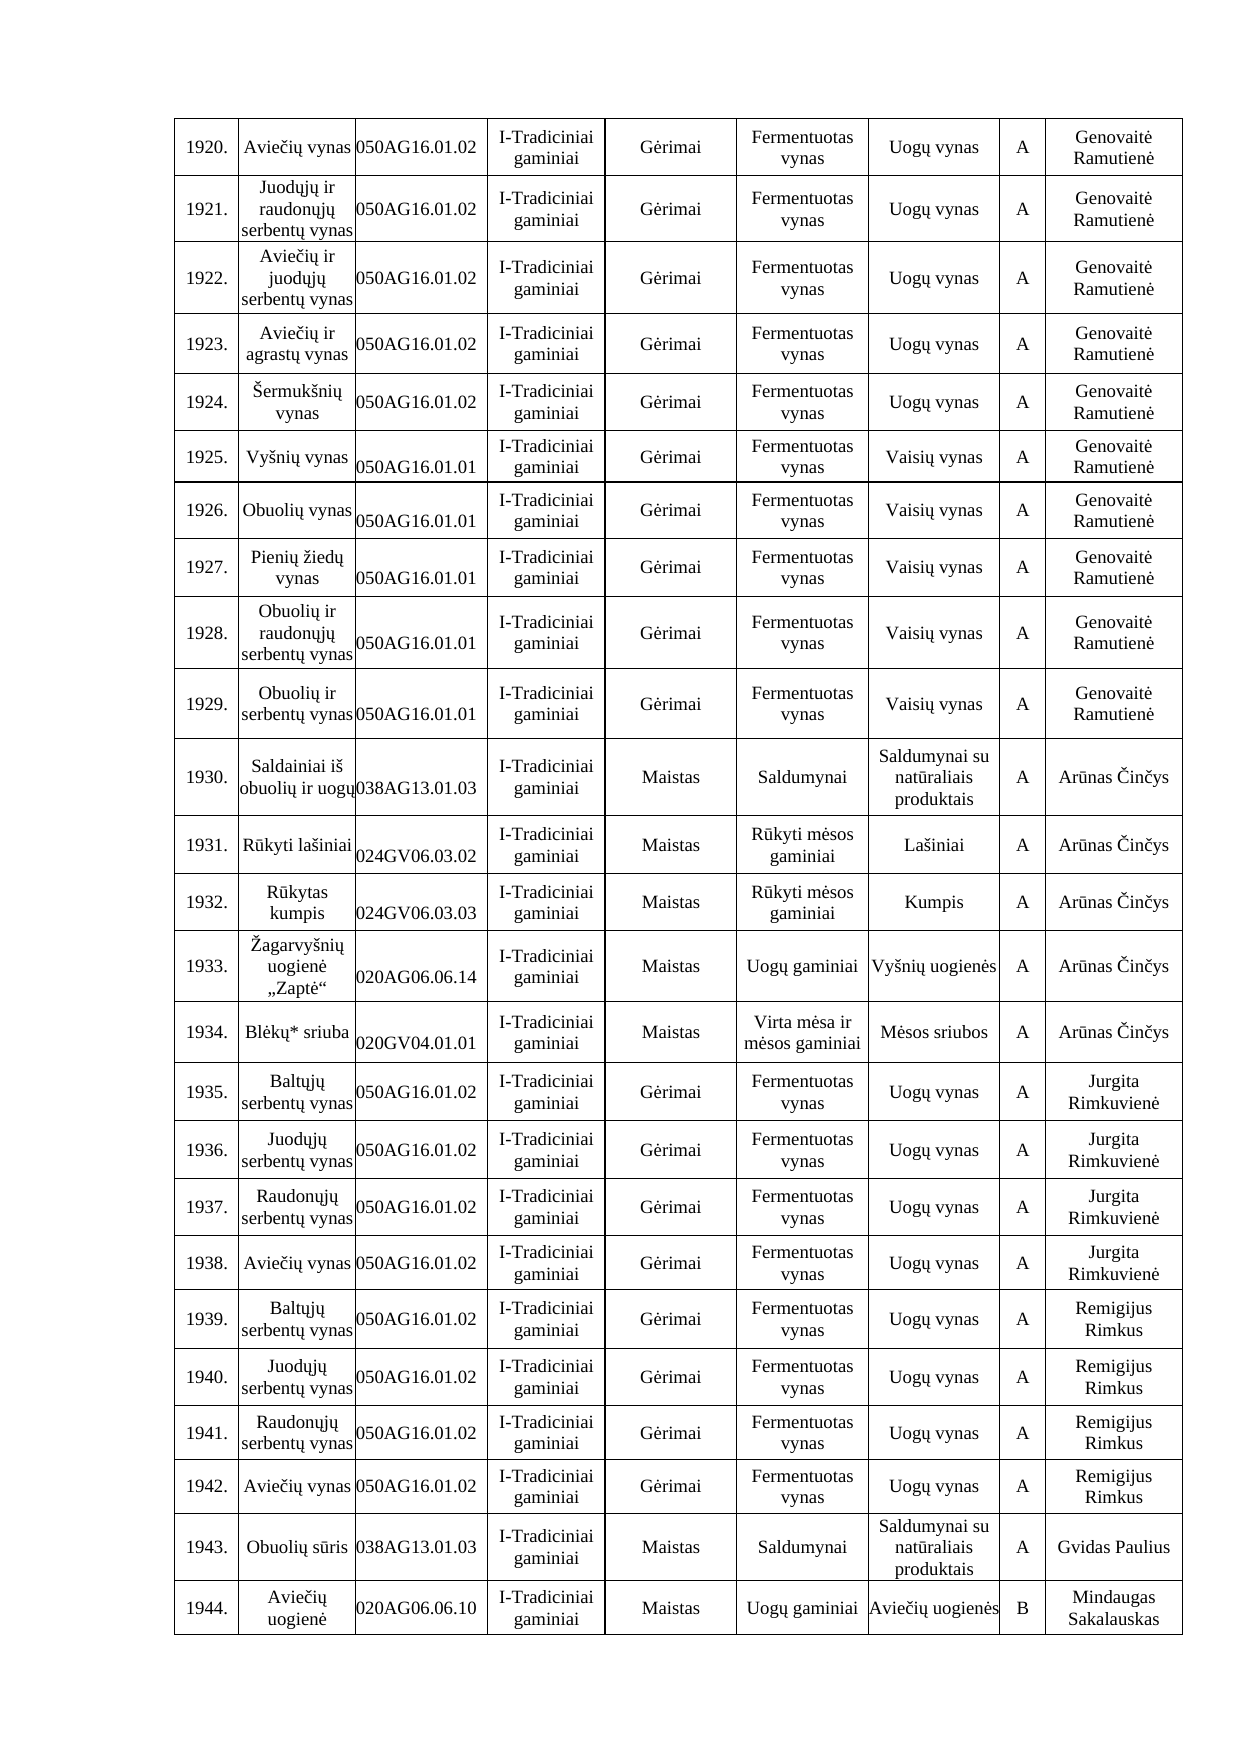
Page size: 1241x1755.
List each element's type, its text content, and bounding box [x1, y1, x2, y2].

table_cell 1935. [175, 1063, 238, 1120]
table_cell 020AG06.06.10 [356, 1581, 487, 1634]
table_cell Fermentuotas vynas [737, 374, 868, 430]
table_cell Baltųjų serbentų vynas [239, 1290, 355, 1347]
table_cell Arūnas Činčys [1046, 931, 1182, 1001]
table_cell A [1000, 374, 1045, 430]
table_cell Aviečių uogienės [869, 1581, 999, 1634]
table_cell A [1000, 176, 1045, 241]
table_cell Remigijus Rimkus [1046, 1406, 1182, 1459]
table_cell A [1000, 874, 1045, 930]
table_cell 1926. [175, 483, 238, 538]
table_cell I-Tradiciniai gaminiai [488, 597, 604, 668]
table_cell Uogų vynas [869, 1236, 999, 1289]
table_cell A [1000, 1406, 1045, 1459]
table_cell I-Tradiciniai gaminiai [488, 1290, 604, 1347]
table_cell Uogų gaminiai [737, 931, 868, 1001]
table_cell A [1000, 1063, 1045, 1120]
table_cell Gėrimai [606, 1179, 736, 1235]
table_cell 1928. [175, 597, 238, 668]
table_cell I-Tradiciniai gaminiai [488, 119, 604, 175]
table_cell Genovaitė Ramutienė [1046, 314, 1182, 373]
table_cell Gėrimai [606, 1121, 736, 1178]
table_cell Arūnas Činčys [1046, 874, 1182, 930]
table_cell I-Tradiciniai gaminiai [488, 739, 604, 815]
table_cell I-Tradiciniai gaminiai [488, 1460, 604, 1513]
table_cell Rūkyti mėsos gaminiai [737, 874, 868, 930]
table_cell Fermentuotas vynas [737, 539, 868, 596]
table_cell 1924. [175, 374, 238, 430]
table_cell I-Tradiciniai gaminiai [488, 931, 604, 1001]
table_cell Lašiniai [869, 816, 999, 873]
table_cell Remigijus Rimkus [1046, 1460, 1182, 1513]
table_cell Maistas [606, 1514, 736, 1580]
table_cell Raudonųjų serbentų vynas [239, 1406, 355, 1459]
table_cell Maistas [606, 739, 736, 815]
table_cell Maistas [606, 1581, 736, 1634]
table_cell 050AG16.01.02 [356, 1406, 487, 1459]
table_cell Pienių žiedų vynas [239, 539, 355, 596]
table_cell Juodųjų ir raudonųjų serbentų vynas [239, 176, 355, 241]
table_cell Obuolių ir raudonųjų serbentų vynas [239, 597, 355, 668]
table_cell A [1000, 242, 1045, 313]
table_cell 1923. [175, 314, 238, 373]
table_cell Gėrimai [606, 374, 736, 430]
table_cell Gėrimai [606, 431, 736, 481]
table_cell I-Tradiciniai gaminiai [488, 874, 604, 930]
table_cell A [1000, 1460, 1045, 1513]
table_cell Raudonųjų serbentų vynas [239, 1179, 355, 1235]
table_cell I-Tradiciniai gaminiai [488, 1121, 604, 1178]
table_cell Fermentuotas vynas [737, 314, 868, 373]
table_cell 1932. [175, 874, 238, 930]
table_cell A [1000, 119, 1045, 175]
table_cell 050AG16.01.02 [356, 242, 487, 313]
table_cell Vaisių vynas [869, 431, 999, 481]
table_cell I-Tradiciniai gaminiai [488, 176, 604, 241]
table_cell Aviečių ir agrastų vynas [239, 314, 355, 373]
table_cell B [1000, 1581, 1045, 1634]
table_cell Gėrimai [606, 1349, 736, 1405]
table_cell I-Tradiciniai gaminiai [488, 1002, 604, 1062]
table_cell Blėkų* sriuba [239, 1002, 355, 1062]
table_cell A [1000, 483, 1045, 538]
table_cell 050AG16.01.02 [356, 1063, 487, 1120]
table_cell Maistas [606, 816, 736, 873]
table_cell 050AG16.01.02 [356, 314, 487, 373]
table_cell 1944. [175, 1581, 238, 1634]
table_cell A [1000, 1290, 1045, 1347]
table_cell 038AG13.01.03 [356, 739, 487, 815]
table_cell Saldumynai [737, 739, 868, 815]
table_cell Uogų vynas [869, 1121, 999, 1178]
table_cell Arūnas Činčys [1046, 739, 1182, 815]
table_cell I-Tradiciniai gaminiai [488, 1581, 604, 1634]
table_cell Fermentuotas vynas [737, 669, 868, 737]
table_cell Vaisių vynas [869, 539, 999, 596]
table_cell Gėrimai [606, 539, 736, 596]
table_cell A [1000, 1002, 1045, 1062]
table_cell 024GV06.03.02 [356, 816, 487, 873]
table_cell Fermentuotas vynas [737, 483, 868, 538]
table_cell Maistas [606, 931, 736, 1001]
table_cell A [1000, 539, 1045, 596]
table_cell Fermentuotas vynas [737, 1063, 868, 1120]
table_cell Saldumynai su natūraliais produktais [869, 739, 999, 815]
table_cell 1941. [175, 1406, 238, 1459]
table_cell I-Tradiciniai gaminiai [488, 1179, 604, 1235]
table_cell Gėrimai [606, 1063, 736, 1120]
table_cell Arūnas Činčys [1046, 1002, 1182, 1062]
table_cell Fermentuotas vynas [737, 1349, 868, 1405]
table_cell 050AG16.01.02 [356, 1236, 487, 1289]
table_cell I-Tradiciniai gaminiai [488, 539, 604, 596]
table_cell Jurgita Rimkuvienė [1046, 1063, 1182, 1120]
table_cell Jurgita Rimkuvienė [1046, 1179, 1182, 1235]
table_cell 1927. [175, 539, 238, 596]
table_cell Genovaitė Ramutienė [1046, 374, 1182, 430]
table_cell Uogų vynas [869, 1063, 999, 1120]
table_cell Aviečių uogienė [239, 1581, 355, 1634]
table_cell Gėrimai [606, 669, 736, 737]
table_cell A [1000, 816, 1045, 873]
table_cell Arūnas Činčys [1046, 816, 1182, 873]
table_cell Uogų vynas [869, 1460, 999, 1513]
table_cell Gėrimai [606, 119, 736, 175]
table_cell Žagarvyšnių uogienė „Zaptė“ [239, 931, 355, 1001]
table_cell Genovaitė Ramutienė [1046, 597, 1182, 668]
table_cell Vaisių vynas [869, 669, 999, 737]
table_cell Fermentuotas vynas [737, 1179, 868, 1235]
table_cell 050AG16.01.02 [356, 374, 487, 430]
table_cell Genovaitė Ramutienė [1046, 539, 1182, 596]
table_cell I-Tradiciniai gaminiai [488, 1063, 604, 1120]
table_cell Gėrimai [606, 1236, 736, 1289]
table_cell Rūkytas kumpis [239, 874, 355, 930]
table_cell Virta mėsa ir mėsos gaminiai [737, 1002, 868, 1062]
table_cell Mindaugas Sakalauskas [1046, 1581, 1182, 1634]
table_cell Genovaitė Ramutienė [1046, 669, 1182, 737]
table_cell A [1000, 1121, 1045, 1178]
table_cell Saldainiai iš obuolių ir uogų [239, 739, 355, 815]
table_cell A [1000, 1179, 1045, 1235]
table_cell Fermentuotas vynas [737, 1121, 868, 1178]
table_cell 050AG16.01.01 [356, 483, 487, 538]
table_cell Vyšnių uogienės [869, 931, 999, 1001]
table_cell Uogų vynas [869, 119, 999, 175]
table_cell I-Tradiciniai gaminiai [488, 431, 604, 481]
table_cell Gėrimai [606, 314, 736, 373]
table_cell I-Tradiciniai gaminiai [488, 1236, 604, 1289]
table_cell Obuolių vynas [239, 483, 355, 538]
table_cell 050AG16.01.02 [356, 1349, 487, 1405]
table_cell 1937. [175, 1179, 238, 1235]
table_cell Fermentuotas vynas [737, 242, 868, 313]
table_cell 1943. [175, 1514, 238, 1580]
table_cell Fermentuotas vynas [737, 1290, 868, 1347]
table_cell Kumpis [869, 874, 999, 930]
table_cell I-Tradiciniai gaminiai [488, 314, 604, 373]
table_cell 1930. [175, 739, 238, 815]
table_cell 1934. [175, 1002, 238, 1062]
table_cell Genovaitė Ramutienė [1046, 483, 1182, 538]
table_cell Šermukšnių vynas [239, 374, 355, 430]
table_cell Maistas [606, 1002, 736, 1062]
table_cell Aviečių vynas [239, 119, 355, 175]
table_cell 1920. [175, 119, 238, 175]
table_cell Uogų vynas [869, 1290, 999, 1347]
table_cell A [1000, 431, 1045, 481]
table_cell Gėrimai [606, 1290, 736, 1347]
table_cell 1921. [175, 176, 238, 241]
table_cell 024GV06.03.03 [356, 874, 487, 930]
table_cell Uogų gaminiai [737, 1581, 868, 1634]
table_cell A [1000, 597, 1045, 668]
table_cell Uogų vynas [869, 1179, 999, 1235]
table_cell Saldumynai [737, 1514, 868, 1580]
table_cell Uogų vynas [869, 314, 999, 373]
table_cell Fermentuotas vynas [737, 1236, 868, 1289]
table_cell 020AG06.06.14 [356, 931, 487, 1001]
table_cell Fermentuotas vynas [737, 431, 868, 481]
table_cell Obuolių ir serbentų vynas [239, 669, 355, 737]
table_cell 050AG16.01.01 [356, 539, 487, 596]
table_cell A [1000, 1236, 1045, 1289]
table_cell Jurgita Rimkuvienė [1046, 1121, 1182, 1178]
table_cell Gvidas Paulius [1046, 1514, 1182, 1580]
table_cell 1925. [175, 431, 238, 481]
table_cell I-Tradiciniai gaminiai [488, 483, 604, 538]
table_cell Aviečių vynas [239, 1460, 355, 1513]
table_cell Uogų vynas [869, 374, 999, 430]
table_cell 050AG16.01.02 [356, 1290, 487, 1347]
table_cell 050AG16.01.02 [356, 176, 487, 241]
table_cell Fermentuotas vynas [737, 597, 868, 668]
table_cell Vaisių vynas [869, 483, 999, 538]
table_cell Fermentuotas vynas [737, 176, 868, 241]
table_cell 1939. [175, 1290, 238, 1347]
table_cell A [1000, 669, 1045, 737]
table_cell Aviečių vynas [239, 1236, 355, 1289]
table_cell Aviečių ir juodųjų serbentų vynas [239, 242, 355, 313]
table_cell Gėrimai [606, 483, 736, 538]
table_cell Uogų vynas [869, 242, 999, 313]
table_cell Gėrimai [606, 1406, 736, 1459]
table_cell I-Tradiciniai gaminiai [488, 374, 604, 430]
table_cell I-Tradiciniai gaminiai [488, 816, 604, 873]
table_cell Jurgita Rimkuvienė [1046, 1236, 1182, 1289]
table_cell Gėrimai [606, 1460, 736, 1513]
table_cell I-Tradiciniai gaminiai [488, 242, 604, 313]
table_cell Vaisių vynas [869, 597, 999, 668]
table_cell Genovaitė Ramutienė [1046, 242, 1182, 313]
table_cell 050AG16.01.02 [356, 1460, 487, 1513]
table_cell 050AG16.01.01 [356, 597, 487, 668]
table_cell 050AG16.01.02 [356, 1179, 487, 1235]
table_cell Saldumynai su natūraliais produktais [869, 1514, 999, 1580]
table_cell 1938. [175, 1236, 238, 1289]
table_cell Rūkyti lašiniai [239, 816, 355, 873]
table_cell 050AG16.01.02 [356, 1121, 487, 1178]
table_cell Baltųjų serbentų vynas [239, 1063, 355, 1120]
table_cell Fermentuotas vynas [737, 1406, 868, 1459]
table_cell 1940. [175, 1349, 238, 1405]
table_cell 020GV04.01.01 [356, 1002, 487, 1062]
table_cell Obuolių sūris [239, 1514, 355, 1580]
table_cell 050AG16.01.02 [356, 119, 487, 175]
table_cell I-Tradiciniai gaminiai [488, 1514, 604, 1580]
table_cell Uogų vynas [869, 1349, 999, 1405]
table_cell Mėsos sriubos [869, 1002, 999, 1062]
table_cell Maistas [606, 874, 736, 930]
table_cell Uogų vynas [869, 1406, 999, 1459]
table_cell Genovaitė Ramutienė [1046, 176, 1182, 241]
table_cell 050AG16.01.01 [356, 431, 487, 481]
table_cell 038AG13.01.03 [356, 1514, 487, 1580]
table_cell Genovaitė Ramutienė [1046, 119, 1182, 175]
table_cell A [1000, 1514, 1045, 1580]
table_cell I-Tradiciniai gaminiai [488, 1349, 604, 1405]
table_cell Rūkyti mėsos gaminiai [737, 816, 868, 873]
table_cell Juodųjų serbentų vynas [239, 1121, 355, 1178]
table_cell 1931. [175, 816, 238, 873]
table_cell 1942. [175, 1460, 238, 1513]
table_cell Genovaitė Ramutienė [1046, 431, 1182, 481]
table_cell Vyšnių vynas [239, 431, 355, 481]
table_cell Gėrimai [606, 242, 736, 313]
table_cell 050AG16.01.01 [356, 669, 487, 737]
table_cell Uogų vynas [869, 176, 999, 241]
table_cell Gėrimai [606, 597, 736, 668]
table_cell A [1000, 314, 1045, 373]
table_cell 1936. [175, 1121, 238, 1178]
table_cell Fermentuotas vynas [737, 119, 868, 175]
table_cell Fermentuotas vynas [737, 1460, 868, 1513]
table_cell 1922. [175, 242, 238, 313]
table_cell Juodųjų serbentų vynas [239, 1349, 355, 1405]
table_cell 1933. [175, 931, 238, 1001]
table_cell Gėrimai [606, 176, 736, 241]
table_cell 1929. [175, 669, 238, 737]
table_cell Remigijus Rimkus [1046, 1290, 1182, 1347]
table_cell A [1000, 739, 1045, 815]
table_cell A [1000, 1349, 1045, 1405]
table_cell I-Tradiciniai gaminiai [488, 669, 604, 737]
table_cell A [1000, 931, 1045, 1001]
table_cell I-Tradiciniai gaminiai [488, 1406, 604, 1459]
table_cell Remigijus Rimkus [1046, 1349, 1182, 1405]
